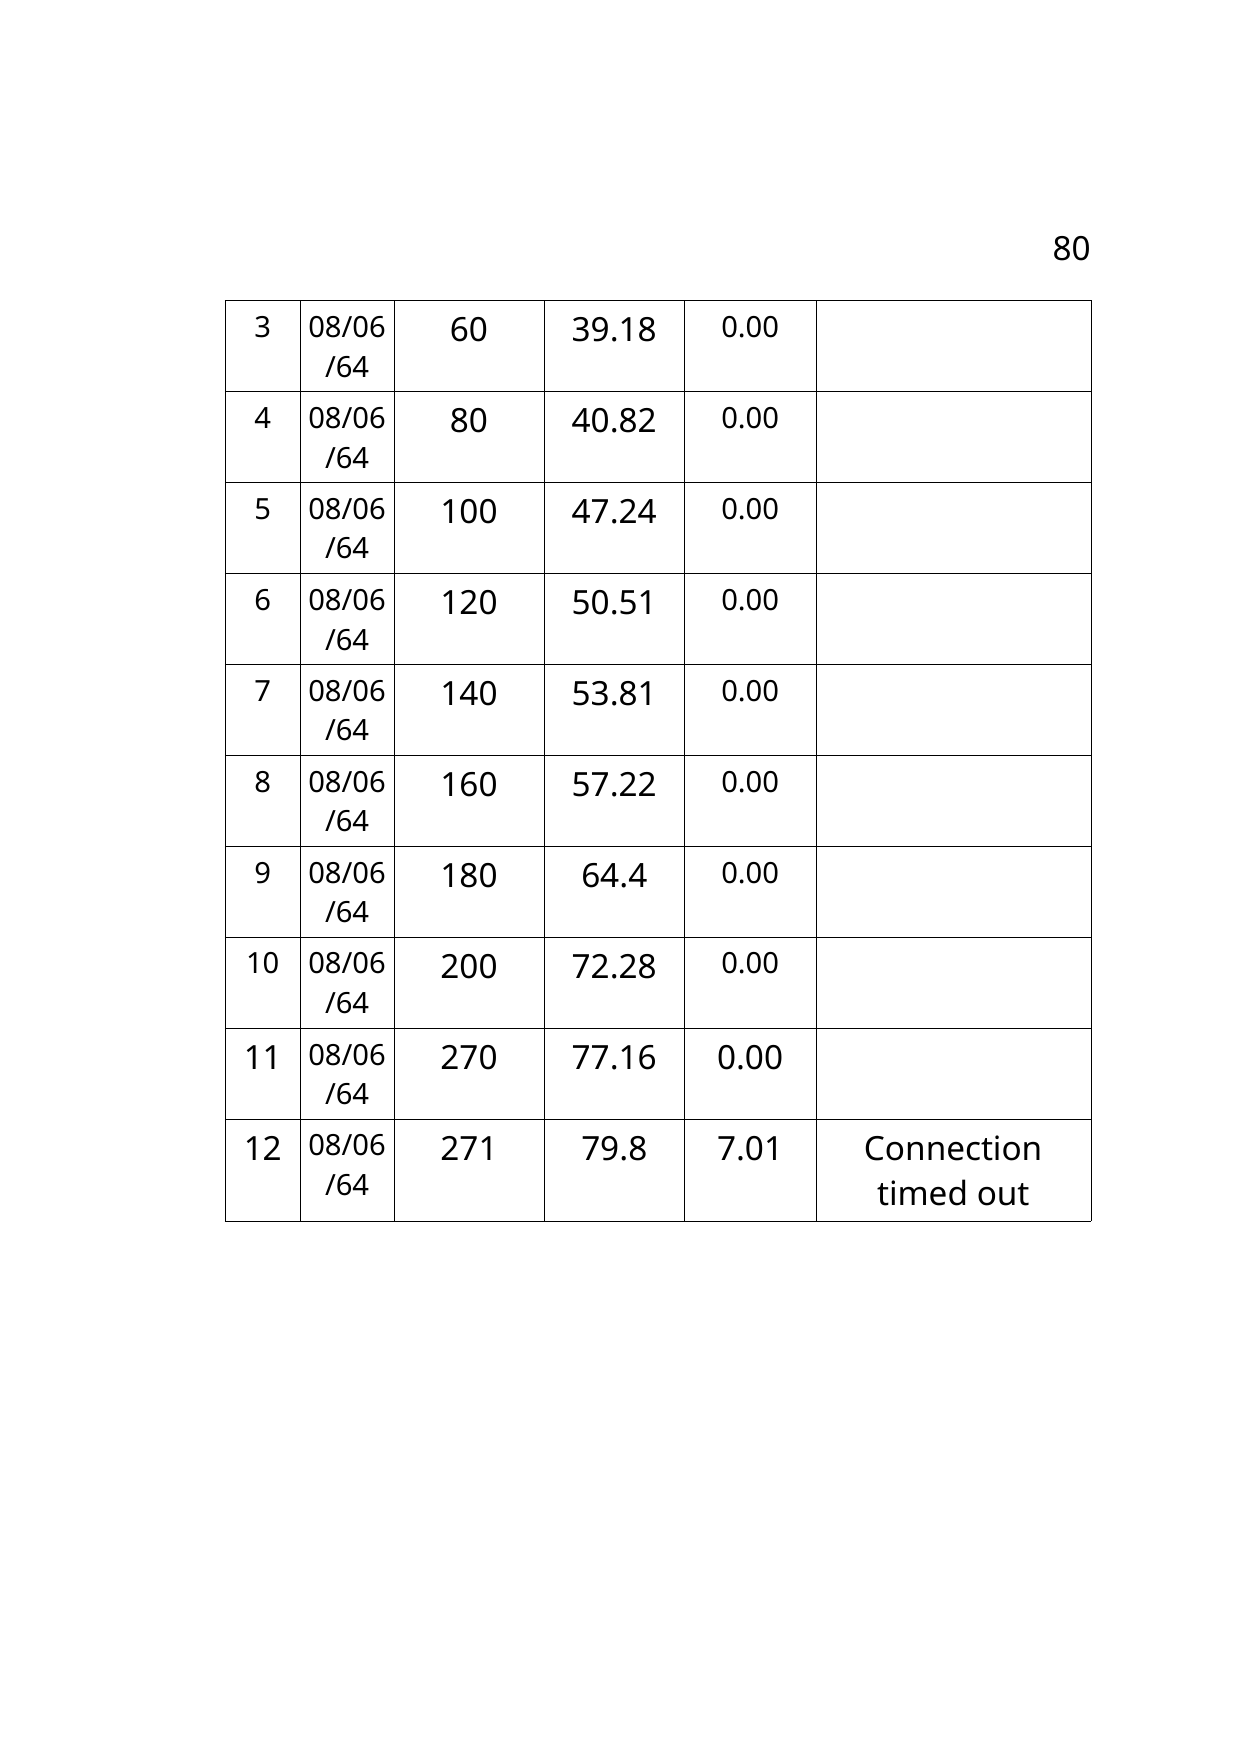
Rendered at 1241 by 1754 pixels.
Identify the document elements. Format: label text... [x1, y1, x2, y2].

table_cell 08/06/64 [301, 938, 394, 1028]
table_cell 270 [395, 1029, 544, 1119]
table_cell 200 [395, 938, 544, 1028]
table_cell 5 [226, 483, 300, 573]
table_cell [817, 574, 1091, 664]
table_cell 0.00 [685, 938, 816, 1028]
table_cell 6 [226, 574, 300, 664]
table_cell 160 [395, 756, 544, 846]
table_cell 0.00 [685, 574, 816, 664]
table_cell 8 [226, 756, 300, 846]
table_cell [817, 301, 1091, 391]
table_cell 271 [395, 1120, 544, 1221]
table_cell 47.24 [545, 483, 684, 573]
table_cell 72.28 [545, 938, 684, 1028]
table_cell 77.16 [545, 1029, 684, 1119]
table_cell 140 [395, 665, 544, 755]
table_cell 08/06/64 [301, 483, 394, 573]
table_cell [817, 1029, 1091, 1119]
table_cell 0.00 [685, 756, 816, 846]
table_cell 0.00 [685, 301, 816, 391]
table_cell 08/06/64 [301, 665, 394, 755]
table_cell 08/06/64 [301, 1120, 394, 1221]
table_cell 120 [395, 574, 544, 664]
table_cell 08/06/64 [301, 392, 394, 482]
table_cell 0.00 [685, 483, 816, 573]
table_cell 11 [226, 1029, 300, 1119]
table_cell 08/06/64 [301, 756, 394, 846]
table_cell [817, 665, 1091, 755]
table_cell 79.8 [545, 1120, 684, 1221]
table_cell 08/06/64 [301, 301, 394, 391]
table_cell 0.00 [685, 847, 816, 937]
table_cell 64.4 [545, 847, 684, 937]
table_cell 80 [395, 392, 544, 482]
table_cell 3 [226, 301, 300, 391]
table_cell 53.81 [545, 665, 684, 755]
table_cell [817, 483, 1091, 573]
table_cell 9 [226, 847, 300, 937]
table_cell 57.22 [545, 756, 684, 846]
table_cell 08/06/64 [301, 574, 394, 664]
table_cell 0.00 [685, 392, 816, 482]
table_cell [817, 847, 1091, 937]
table_cell 08/06/64 [301, 847, 394, 937]
table_cell 100 [395, 483, 544, 573]
table_cell 60 [395, 301, 544, 391]
table_cell 08/06/64 [301, 1029, 394, 1119]
table_cell [817, 756, 1091, 846]
table_cell [817, 392, 1091, 482]
table_cell 10 [226, 938, 300, 1028]
table_cell 12 [226, 1120, 300, 1221]
table_cell 39.18 [545, 301, 684, 391]
table_cell 0.00 [685, 1029, 816, 1119]
table_cell 50.51 [545, 574, 684, 664]
table_cell 4 [226, 392, 300, 482]
table_cell 40.82 [545, 392, 684, 482]
table_cell [817, 938, 1091, 1028]
table_cell 0.00 [685, 665, 816, 755]
table_cell 180 [395, 847, 544, 937]
table_cell Connection timed out [817, 1120, 1091, 1221]
table_cell 7 [226, 665, 300, 755]
table_cell 7.01 [685, 1120, 816, 1221]
